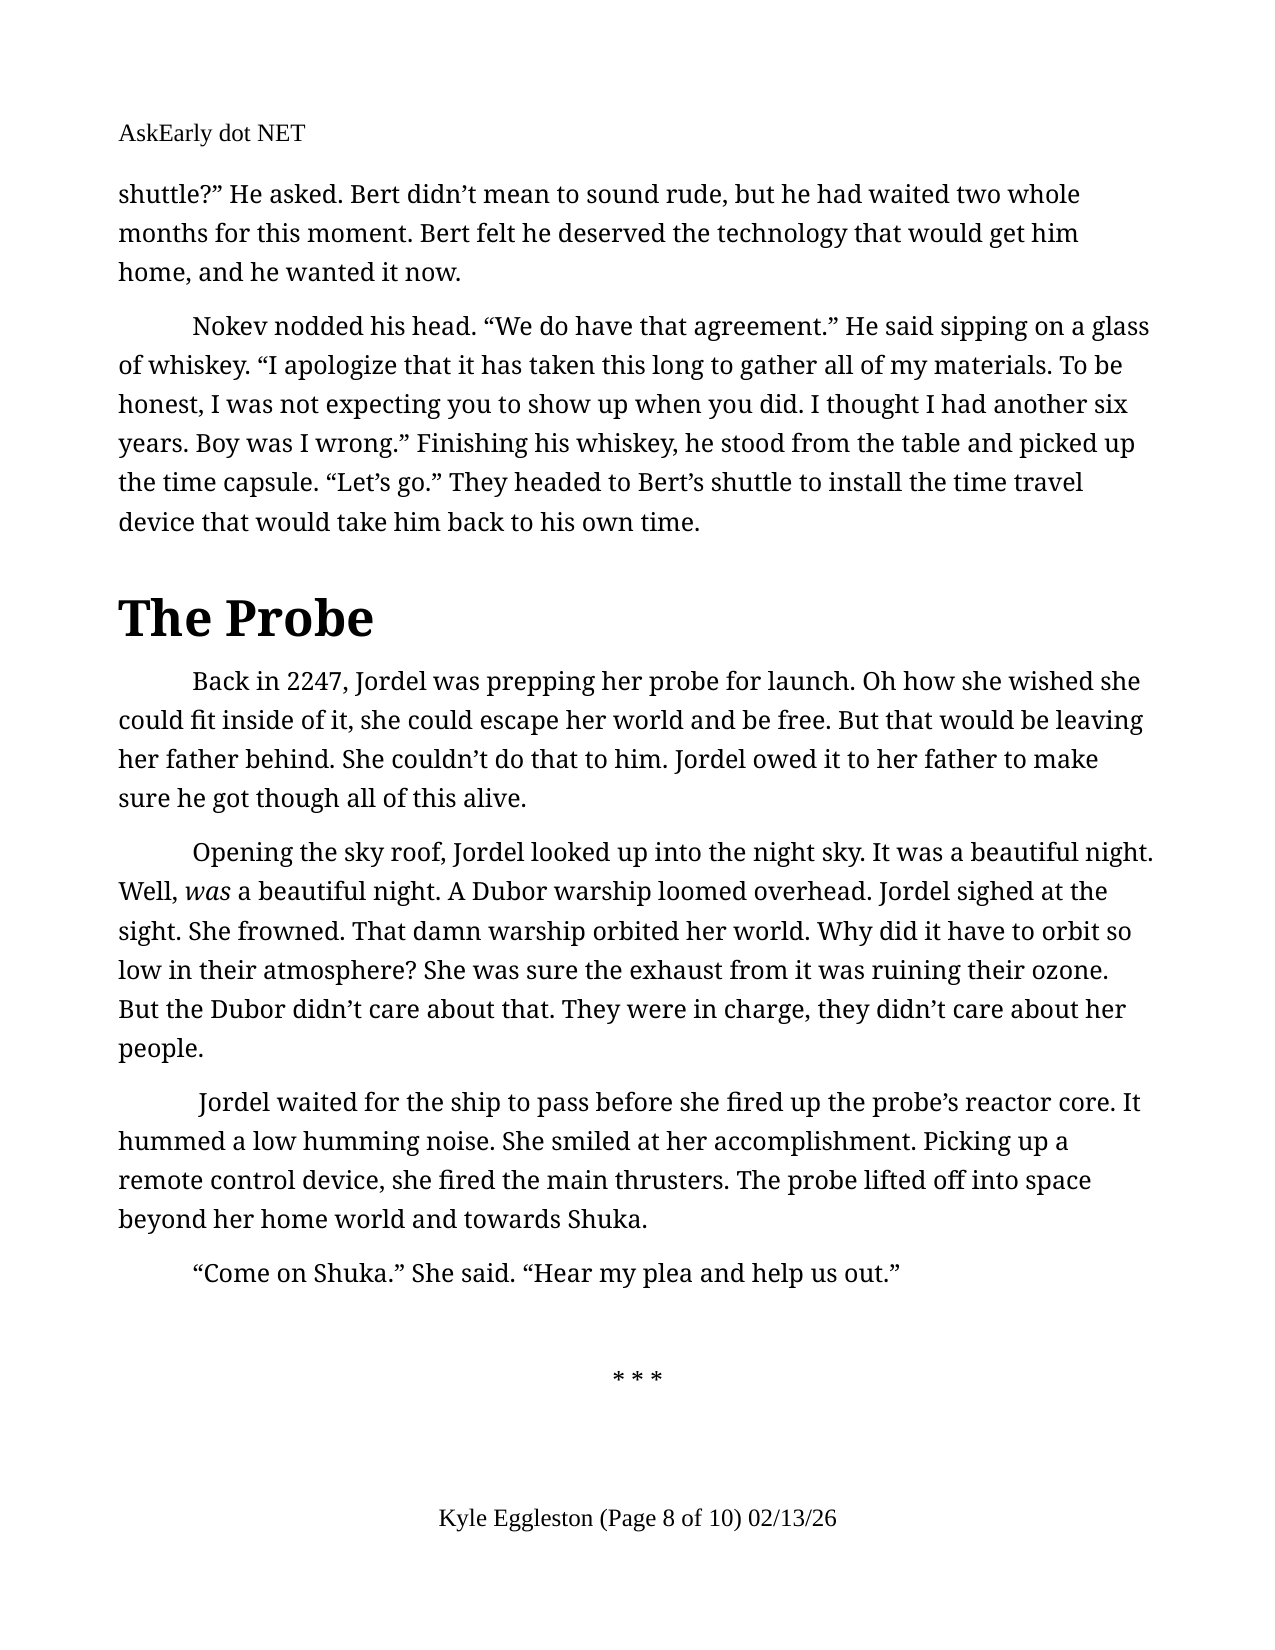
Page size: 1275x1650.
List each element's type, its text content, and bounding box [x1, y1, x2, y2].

text shuttle?” He asked. Bert didn’t mean to sound rude, but he had waited two whole months for this moment. Bert felt he deserved the technology that would get him home, and he wanted it now. [118, 176, 1157, 289]
text Opening the sky roof, Jordel looked up into the night sky. It was a beautiful night. Well, was a beautiful night. A Dubor warship loomed overhead. Jordel sighed at the sight. She frowned. That damn warship orbited her world. Why did it have to orbit so low in their atmosphere? She was sure the exhaust from it was ruining their ozone. But the Dubor didn’t care about that. They were in charge, they didn’t care about her people. [118, 835, 1157, 1065]
text Nokev nodded his head. “We do have that agreement.” He said sipping on a glass of whiskey. “I apologize that it has taken this long to gather all of my materials. To be honest, I was not expecting you to show up when you did. I thought I had another six years. Boy was I wrong.” Finishing his whiskey, he stood from the table and picked up the time capsule. “Let’s go.” They headed to Bert’s shuttle to install the time travel device that would take him back to his own time. [118, 308, 1157, 538]
text Back in 2247, Jordel was prepping her probe for launch. Oh how she wished she could fit inside of it, she could escape her world and be free. But that would be leaving her father behind. She couldn’t do that to him. Jordel owed it to her father to make sure he got though all of this alive. [118, 664, 1157, 815]
text “Come on Shuka.” She said. “Hear my plea and help us out.” [118, 1256, 1157, 1290]
text Jordel waited for the ship to pass before she fired up the probe’s reactor core. It hummed a low humming noise. She smiled at her accomplishment. Picking up a remote control device, she fired the main thrusters. The probe lifted off into space beyond her home world and towards Shuka. [118, 1084, 1157, 1236]
subtitle The Probe [118, 583, 1157, 651]
text * * * [118, 1363, 1157, 1397]
